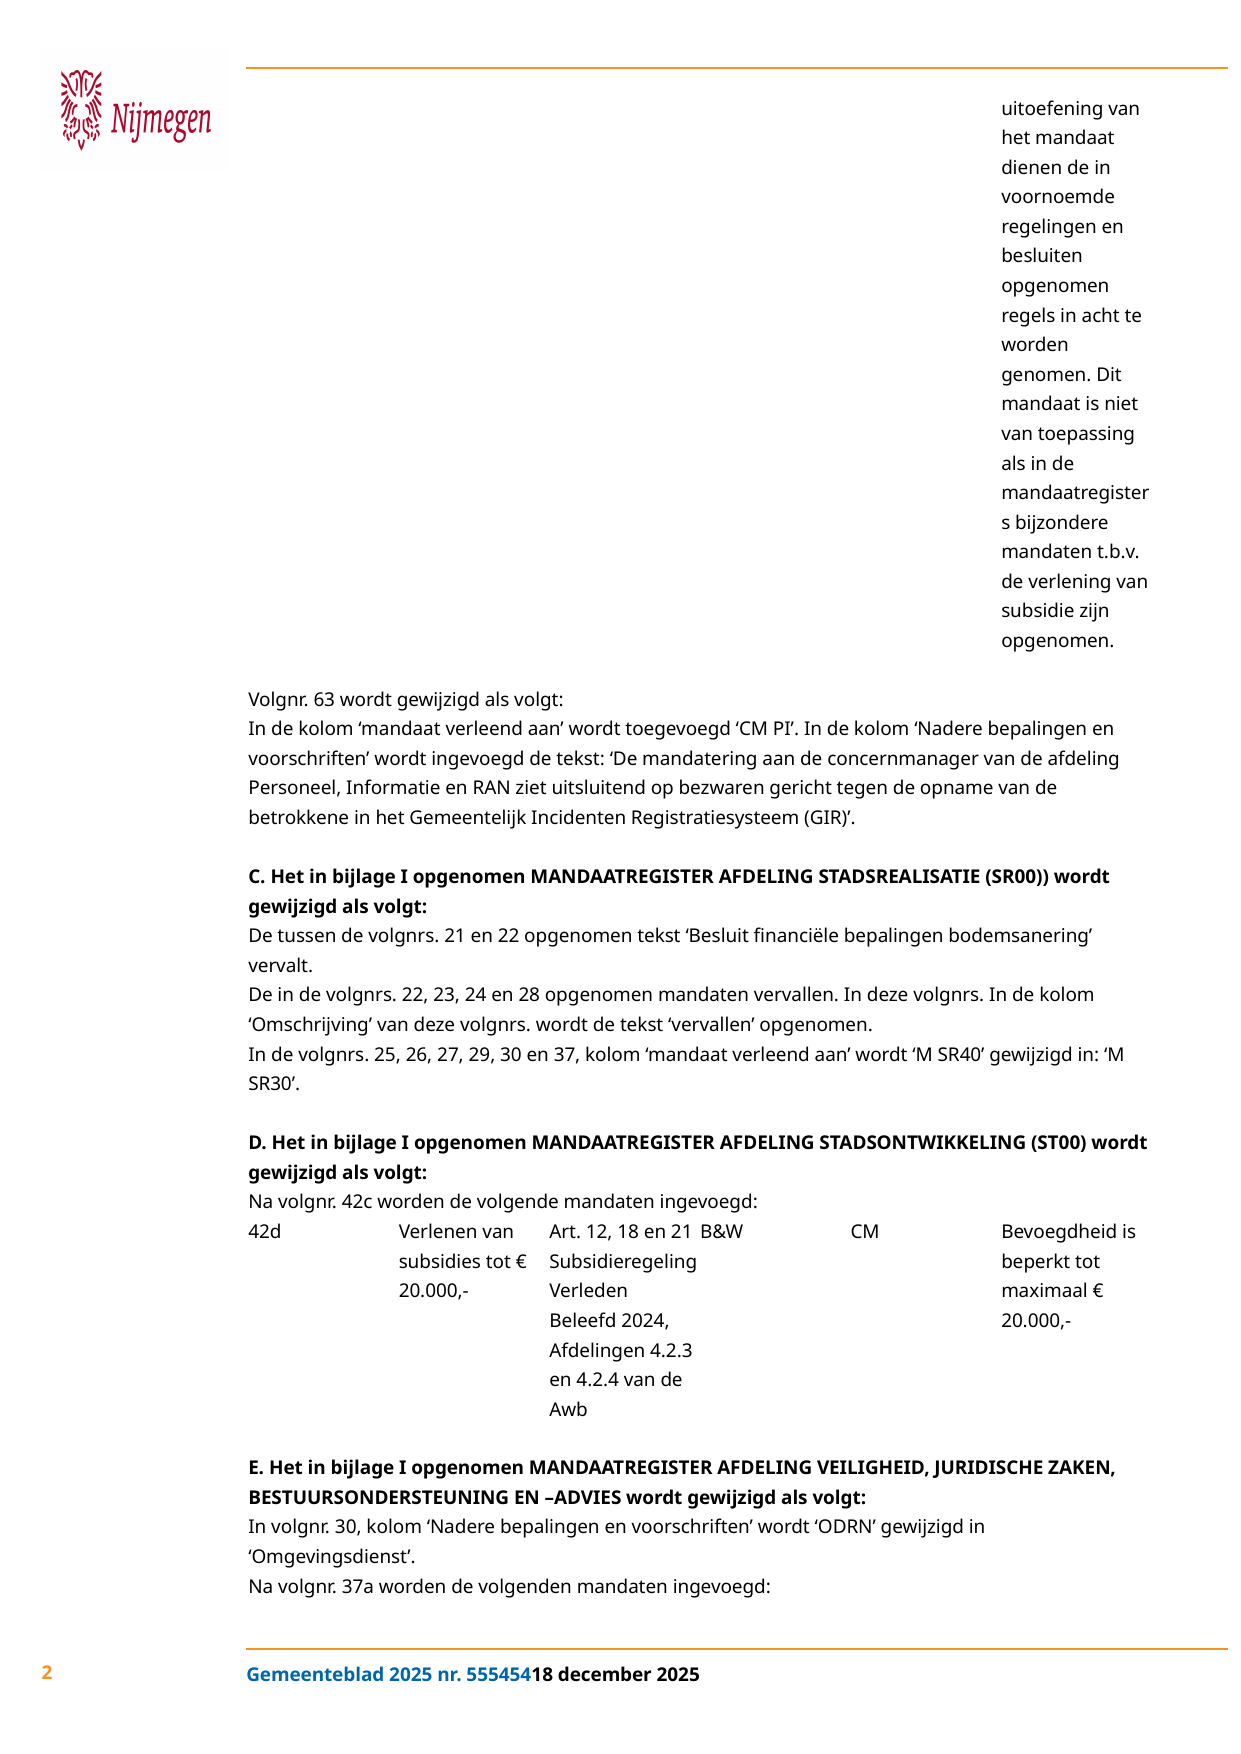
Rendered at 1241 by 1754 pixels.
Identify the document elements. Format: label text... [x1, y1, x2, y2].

picture [41, 47, 231, 172]
table_header [399, 95, 549, 653]
text Na volgnr. 37a worden de volgenden mandaten ingevoegd: [248, 1573, 1152, 1598]
text De tussen de volgnrs. 21 en 22 opgenomen tekst ‘Besluit financiële bepalingen bodemsanering’ vervalt. [248, 922, 1152, 978]
table_header [850, 95, 1001, 653]
text Na volgnr. 42c worden de volgende mandaten ingevoegd: [248, 1189, 1152, 1214]
table_header uitoefening van het mandaat dienen de in voornoemde regelingen en besluiten opgenomen regels in acht te worden genomen. Dit mandaat is niet van toepassing als in de mandaatregisters bijzondere mandaten t.b.v. de verlening van subsidie zijn opgenomen. [1001, 95, 1152, 653]
text In volgnr. 30, kolom ‘Nadere bepalingen en voorschriften’ wordt ‘ODRN’ gewijzigd in ‘Omgevingsdienst’. [248, 1514, 1152, 1569]
table_header Art. 12, 18 en 21 Subsidieregeling Verleden Beleefd 2024, Afdelingen 4.2.3 en 4.2.4 van de Awb [549, 1219, 700, 1422]
table_header Bevoegdheid is beperkt tot maximaal € 20.000,- [1001, 1219, 1152, 1422]
table_header 42d [248, 1219, 398, 1422]
text D. Het in bijlage I opgenomen MANDAATREGISTER AFDELING STADSONTWIKKELING (ST00) wordt gewijzigd als volgt: [248, 1129, 1152, 1185]
table_header Verlenen van subsidies tot € 20.000,- [399, 1219, 549, 1422]
table_header [549, 95, 700, 653]
table_header CM [850, 1219, 1001, 1422]
table_header [248, 95, 398, 653]
text C. Het in bijlage I opgenomen MANDAATREGISTER AFDELING STADSREALISATIE (SR00)) wordt gewijzigd als volgt: [248, 863, 1152, 919]
text E. Het in bijlage I opgenomen MANDAATREGISTER AFDELING VEILIGHEID, JURIDISCHE ZAKEN, BESTUURSONDERSTEUNING EN –ADVIES wordt gewijzigd als volgt: [248, 1454, 1152, 1510]
text De in de volgnrs. 22, 23, 24 en 28 opgenomen mandaten vervallen. In deze volgnrs. In de kolom ‘Omschrijving’ van deze volgnrs. wordt de tekst ‘vervallen’ opgenomen. [248, 982, 1152, 1037]
text Volgnr. 63 wordt gewijzigd als volgt: [248, 686, 1152, 712]
table_header B&W [700, 1219, 850, 1422]
table_header [700, 95, 850, 653]
text In de kolom ‘mandaat verleend aan’ wordt toegevoegd ‘CM PI’. In de kolom ‘Nadere bepalingen en voorschriften’ wordt ingevoegd de tekst: ‘De mandatering aan de concernmanager van de afdeling Personeel, Informatie en RAN ziet uitsluitend op bezwaren gericht tegen de opname van de betrokkene in het Gemeentelijk Incidenten Registratiesysteem (GIR)’. [248, 715, 1152, 830]
text In de volgnrs. 25, 26, 27, 29, 30 en 37, kolom ‘mandaat verleend aan’ wordt ‘M SR40’ gewijzigd in: ‘M SR30’. [248, 1041, 1152, 1096]
